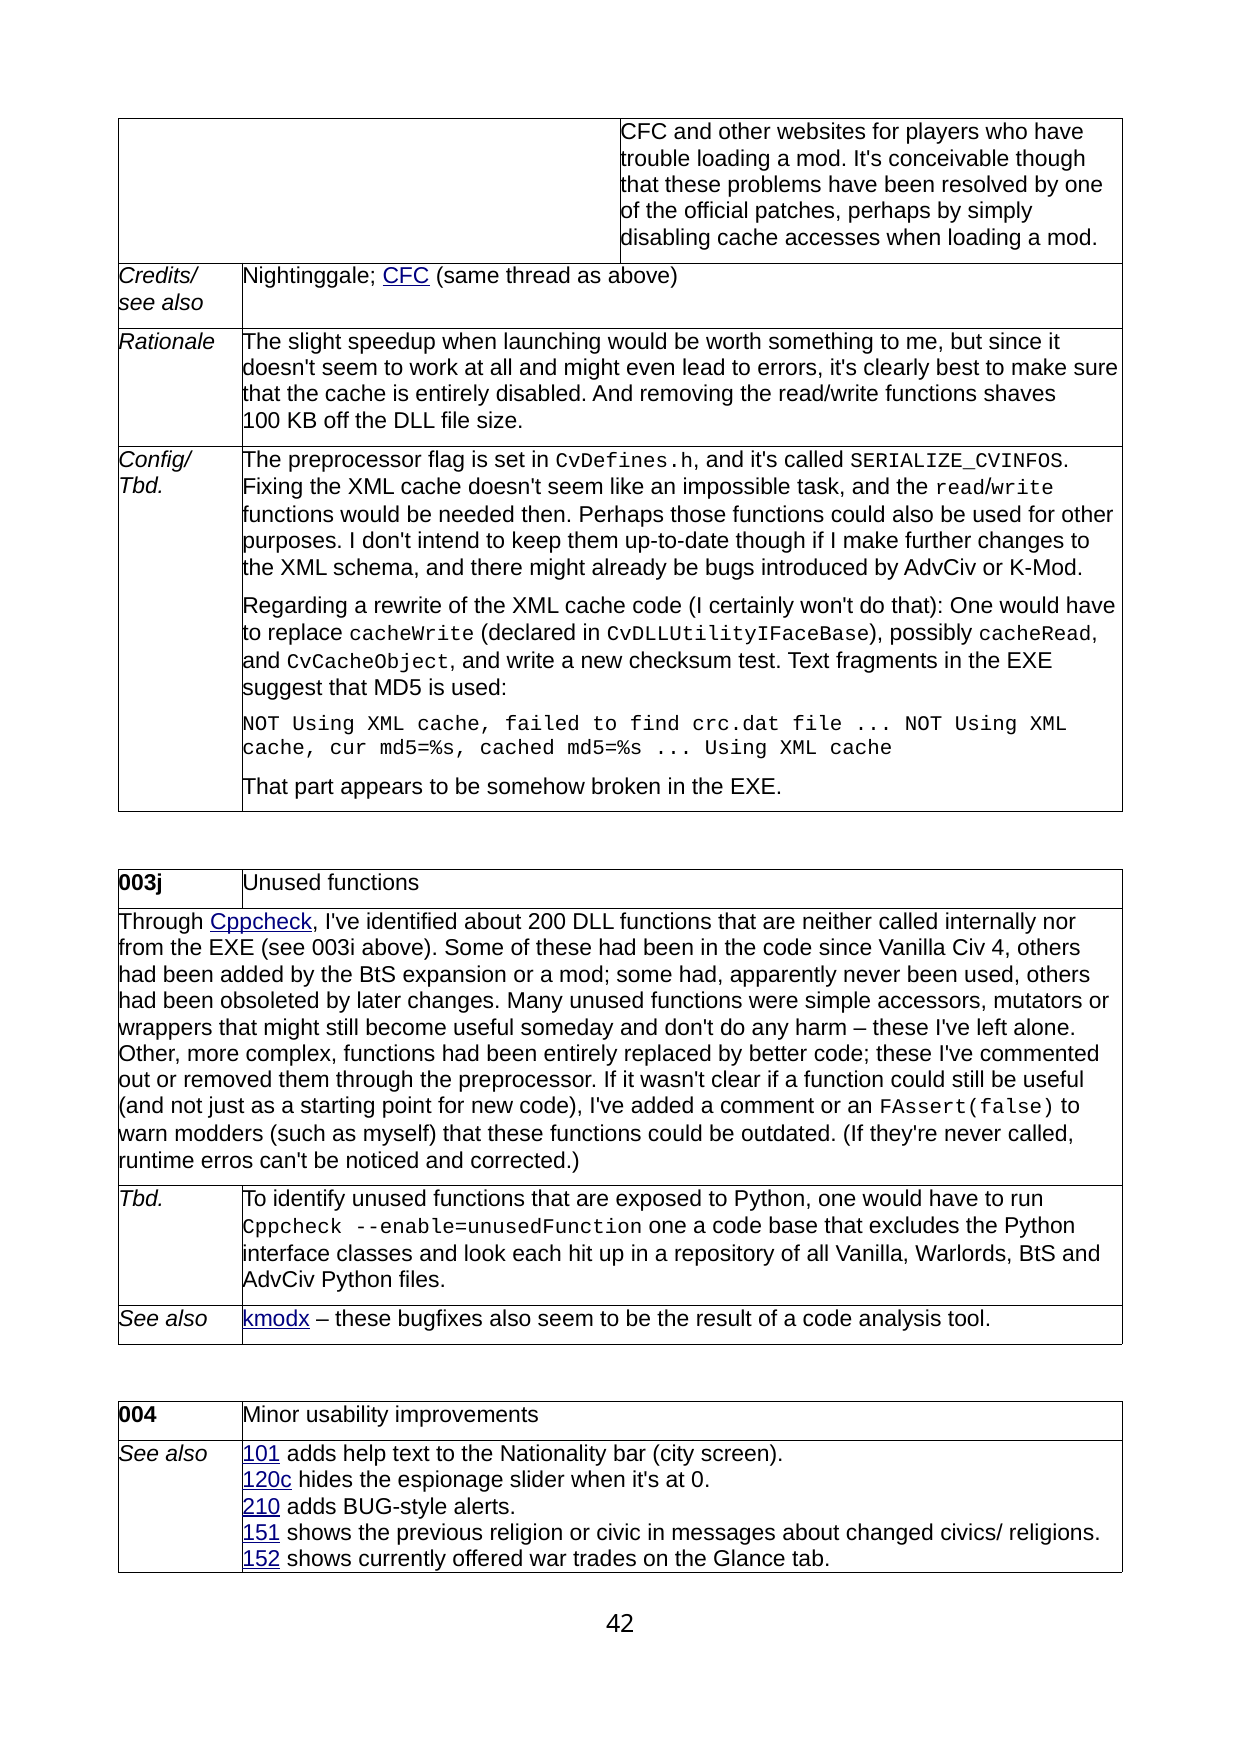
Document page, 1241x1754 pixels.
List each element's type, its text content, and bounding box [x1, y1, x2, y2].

table_header Minor usability improvements [243, 1402, 1122, 1440]
table_cell Through Cppcheck, I've identified about 200 DLL functions that are neither called internally nor from the EXE (see 003i above). Some of these had been in the code since Vanilla Civ 4, others had been added by the BtS expansion or a mod; some had, apparently never been used, others had been obsoleted by later changes. Many unused functions were simple accessors, mutators or wrappers that might still become useful someday and don't do any harm – these I've left alone. Other, more complex, functions had been entirely replaced by better code; these I've commented out or removed them through the preprocessor. If it wasn't clear if a function could still be useful (and not just as a starting point for new code), I've added a comment or an FAssert(false) to warn modders (such as myself) that these functions could be outdated. (If they're never called, runtime erros can't be noticed and corrected.) [119, 909, 1122, 1185]
table_cell Config/ Tbd. [119, 447, 242, 811]
table_cell kmodx – these bugfixes also seem to be the result of a code analysis tool. [243, 1306, 1122, 1343]
table_cell Credits/ see also [119, 264, 242, 328]
table_cell Rationale [119, 329, 242, 446]
table_header Unused functions [243, 870, 1122, 908]
table_cell Nightinggale; CFC (same thread as above) [243, 264, 1122, 328]
table_header 003j [119, 870, 242, 908]
table_cell Tbd. [119, 1186, 242, 1304]
table_cell See also [119, 1441, 242, 1572]
table_cell The slight speedup when launching would be worth something to me, but since it doesn't seem to work at all and might even lead to errors, it's clearly best to make sure that the cache is entirely disabled. And removing the read/write functions shaves 100 KB off the DLL file size. [243, 329, 1122, 446]
table_cell The preprocessor flag is set in CvDefines.h, and it's called SERIALIZE_CVINFOS. Fixing the XML cache doesn't seem like an impossible task, and the read/write functions would be needed then. Perhaps those functions could also be used for other purposes. I don't intend to keep them up-to-date though if I make further changes to the XML schema, and there might already be bugs introduced by AdvCiv or K-Mod. Regarding a rewrite of the XML cache code (I certainly won't do that): One would have to replace cacheWrite (declared in CvDLLUtilityIFaceBase), possibly cacheRead, and CvCacheObject, and write a new checksum test. Text fragments in the EXE suggest that MD5 is used: NOT Using XML cache, failed to find crc.dat file ... NOT Using XML cache, cur md5=%s, cached md5=%s ... Using XML cache That part appears to be somehow broken in the EXE. [243, 447, 1122, 811]
table_header 004 [119, 1402, 242, 1440]
table_cell To identify unused functions that are exposed to Python, one would have to run Cppcheck --enable=unusedFunction one a code base that excludes the Python interface classes and look each hit up in a repository of all Vanilla, Warlords, BtS and AdvCiv Python files. [243, 1186, 1122, 1304]
table_cell CFC and other websites for players who have trouble loading a mod. It's conceivable though that these problems have been resolved by one of the official patches, perhaps by simply disabling cache accesses when loading a mod. [621, 119, 1122, 262]
table_cell [119, 119, 620, 262]
table_cell See also [119, 1306, 242, 1343]
table_cell 101 adds help text to the Nationality bar (city screen). 120c hides the espionage slider when it's at 0. 210 adds BUG-style alerts. 151 shows the previous religion or civic in messages about changed civics/ religions. 152 shows currently offered war trades on the Glance tab. [243, 1441, 1122, 1572]
